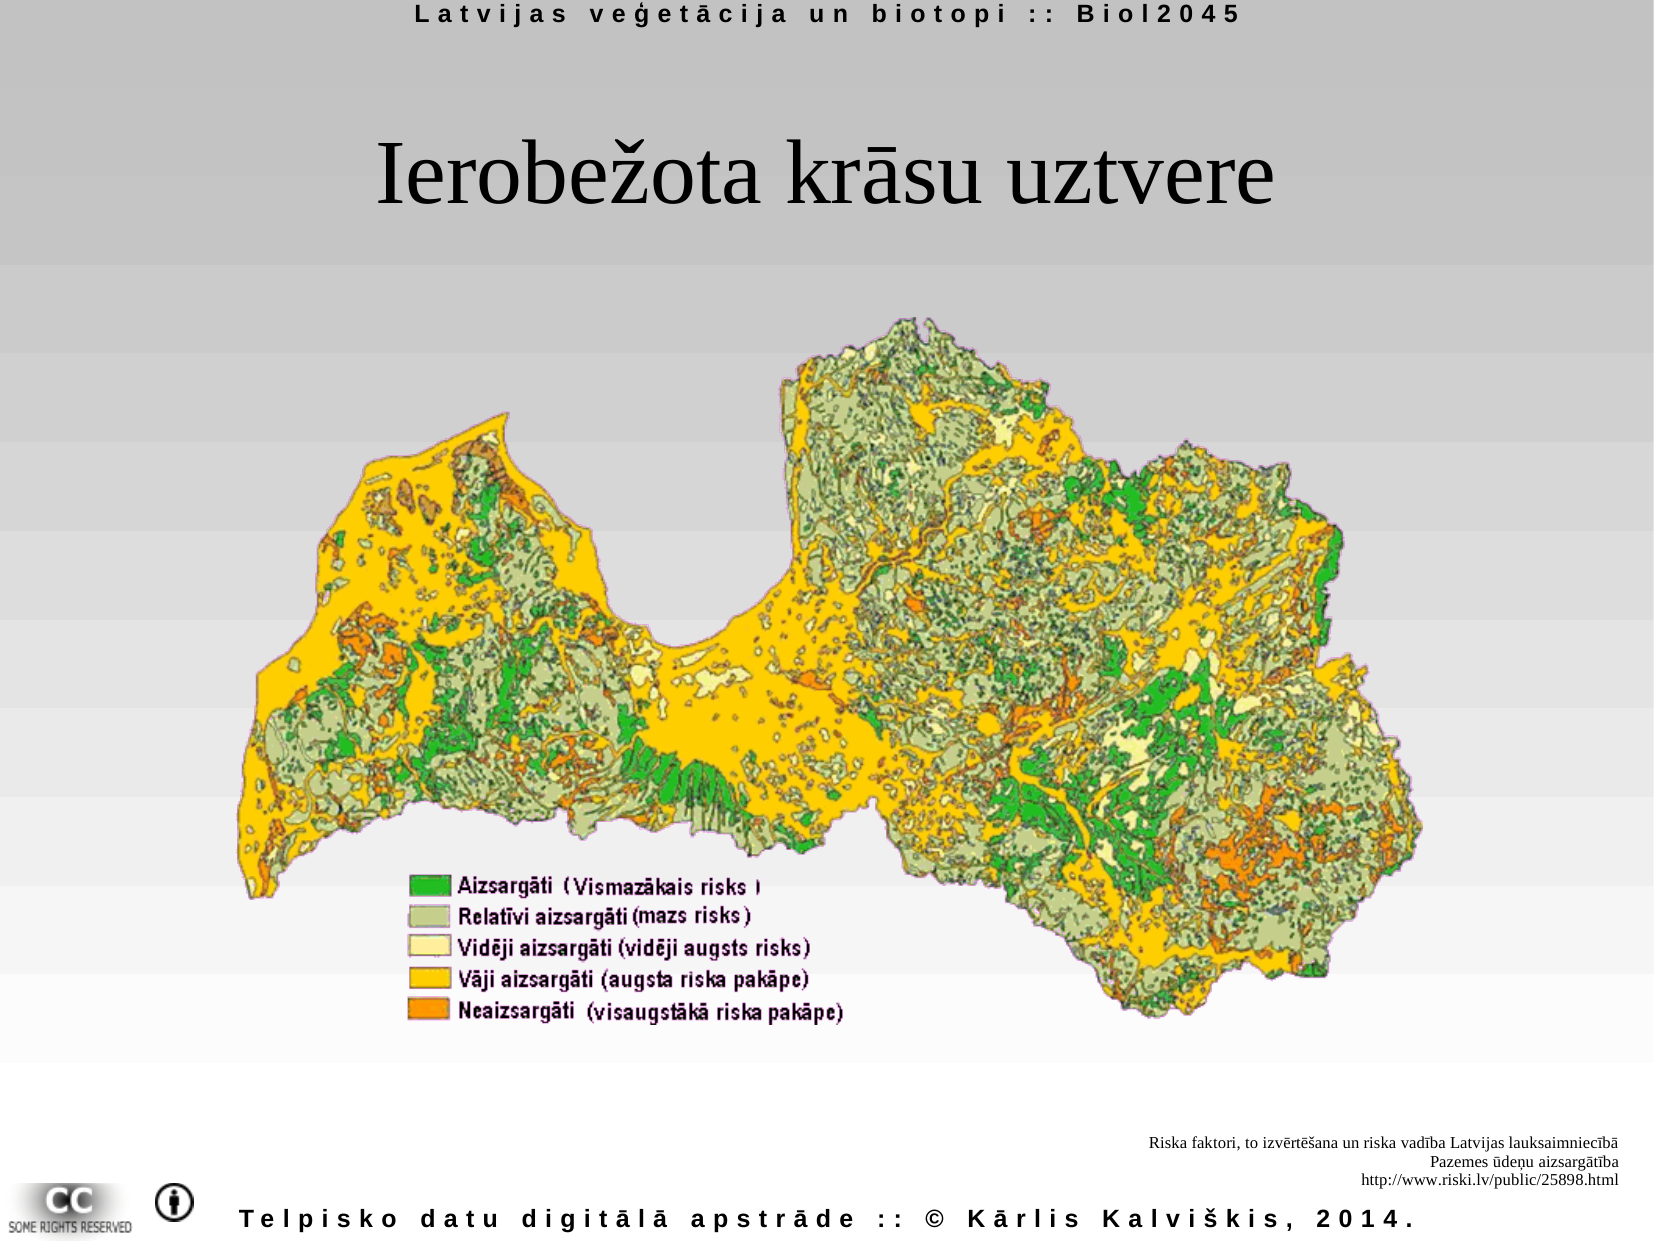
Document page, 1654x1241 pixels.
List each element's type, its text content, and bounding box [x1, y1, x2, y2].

picture [0, 0, 1654, 1241]
text_box Riska faktori, to izvērtēšana un riska vadība Latvijas lauksaimniecībā Pazemes ūdeņu aizsargātība http://www.riski.lv/public/25898.html [1151, 1133, 1620, 1190]
title Ierobežota krāsu uztvere [29, 49, 1625, 296]
